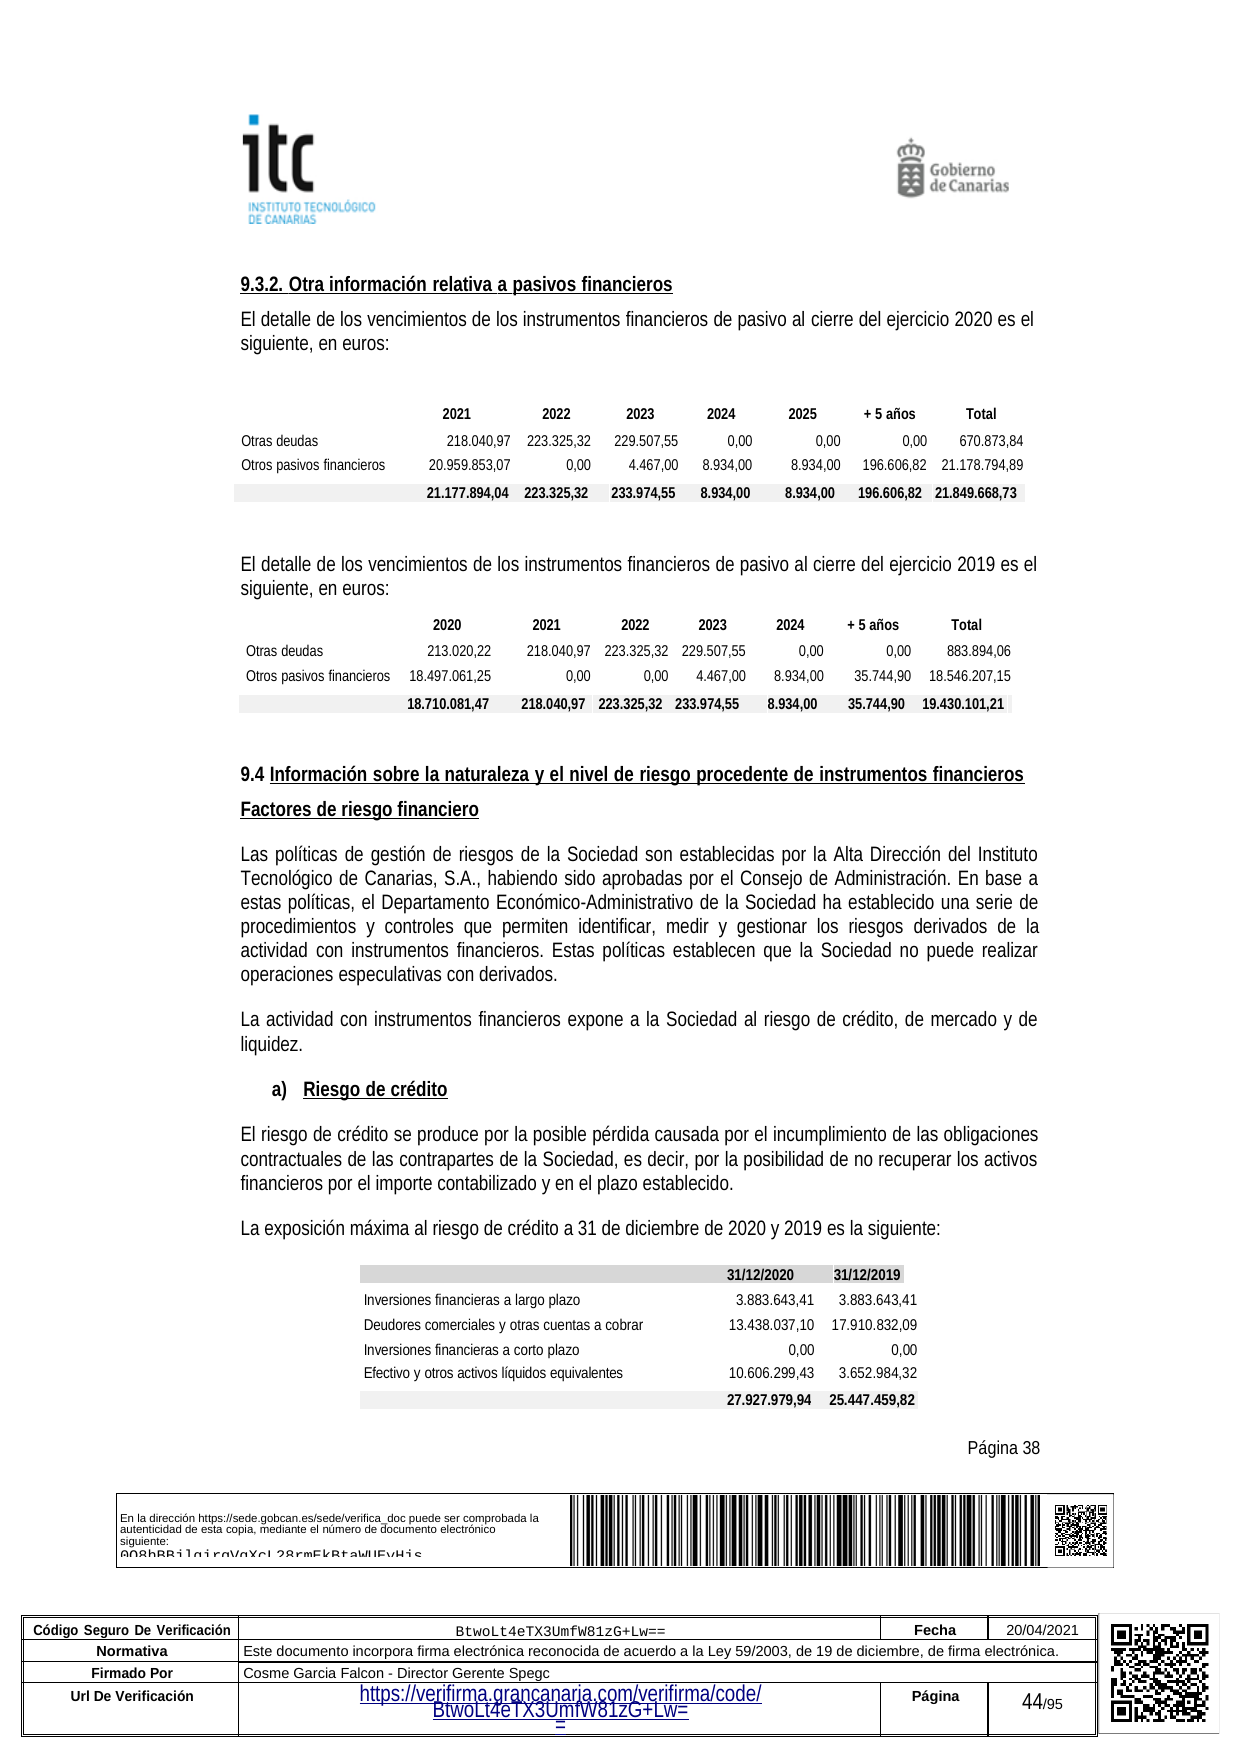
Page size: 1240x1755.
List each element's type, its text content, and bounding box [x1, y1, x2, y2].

table_cell Otros pasivos financieros [240, 664, 400, 686]
table_cell Inversiones financieras a corto plazo [358, 1337, 684, 1362]
table_header 2023 [602, 401, 690, 427]
table_cell 0,00 [822, 1337, 922, 1362]
text 21.177.894,04 223.325,32 233.974,55 8.934,00 8.934,00 196.606,82 21.849.668,73 [234, 484, 1125, 502]
table_cell 18.497.061,25 [400, 664, 508, 686]
table_cell 4.467,00 [602, 454, 690, 476]
table_header 2025 [771, 401, 852, 427]
table_cell 213.020,22 [400, 638, 508, 664]
table_cell 0,00 [690, 427, 771, 453]
table_cell 4.467,00 [674, 664, 759, 686]
text El detalle de los vencimientos de los instrumentos financieros de pasivo al cierre del ejercicio 2019 es el siguiente, en euros: [240, 552, 1039, 600]
table_header 2022 [597, 611, 674, 637]
table_cell Otros pasivos financieros [235, 454, 407, 476]
table_cell 0,00 [597, 664, 674, 686]
table_cell 229.507,55 [674, 638, 759, 664]
text 18.710.081,47 218.040,97 223.325,32 233.974,55 8.934,00 35.744,90 19.430.101,21 [239, 695, 1125, 713]
table_cell 670.873,84 [935, 427, 1030, 453]
table_cell 223.325,32 [518, 427, 602, 453]
table_cell 883.894,06 [919, 638, 1017, 664]
table_cell 0,00 [852, 427, 934, 453]
table_header 2020 [400, 611, 508, 637]
text La exposición máxima al riesgo de crédito a 31 de diciembre de 2020 y 2019 es la siguiente: [240, 1215, 1125, 1239]
table_cell Efectivo y otros activos líquidos equivalentes [358, 1362, 684, 1384]
text El detalle de los vencimientos de los instrumentos financieros de pasivo al cierre del ejercicio 2020 es el siguiente, en euros: [240, 307, 1039, 354]
text 31/12/2020 31/12/2019 [360, 1265, 1125, 1283]
table_cell 218.040,97 [407, 427, 518, 453]
table_cell 0,00 [771, 427, 852, 453]
table_cell 229.507,55 [602, 427, 690, 453]
text Las políticas de gestión de riesgos de la Sociedad son establecidas por la Alta Dirección del Instituto Tecnológico de Canarias, S.A., habiendo sido aprobadas por el Consejo de Administración. En base a estas políticas, el Departamento Económico-Administrativo de la Sociedad ha establecido una serie de procedimientos y controles que permiten identificar, medir y gestionar los riesgos derivados de la actividad con instrumentos financieros. Estas políticas establecen que la Sociedad no puede realizar operaciones especulativas con derivados. [240, 842, 1039, 985]
table_cell 0,00 [759, 638, 835, 664]
table_cell 20.959.853,07 [407, 454, 518, 476]
table_cell 0,00 [518, 454, 602, 476]
table_cell 0,00 [508, 664, 597, 686]
table_cell Deudores comerciales y otras cuentas a cobrar [358, 1312, 684, 1337]
text El riesgo de crédito se produce por la posible pérdida causada por el incumplimiento de las obligaciones contractuales de las contrapartes de la Sociedad, es decir, por la posibilidad de no recuperar los activos financieros por el importe contabilizado y en el plazo establecido. [240, 1122, 1039, 1194]
table_header 2021 [407, 401, 518, 427]
table_header [235, 401, 407, 427]
table_header Total [935, 401, 1030, 427]
table_header + 5 años [835, 611, 919, 637]
table_header 3.883.643,41 [822, 1290, 922, 1312]
table_header 2023 [674, 611, 759, 637]
table_cell 8.934,00 [759, 664, 835, 686]
table_cell 8.934,00 [690, 454, 771, 476]
table_cell 13.438.037,10 [684, 1312, 822, 1337]
table_cell Otras deudas [240, 638, 400, 664]
table_cell 0,00 [835, 638, 919, 664]
table_cell 21.178.794,89 [935, 454, 1030, 476]
text La actividad con instrumentos financieros expone a la Sociedad al riesgo de crédito, de mercado y de liquidez. [240, 1007, 1039, 1055]
text Página 38 [967, 1437, 1125, 1458]
table_cell 3.652.984,32 [822, 1362, 922, 1384]
text 27.927.979,94 25.447.459,82 [360, 1391, 920, 1409]
table_cell 196.606,82 [852, 454, 934, 476]
list Información sobre la naturaleza y el nivel de riesgo procedente de instrumentos financieros Factores de riesgo financiero [240, 762, 1025, 821]
list Riesgo de crédito [272, 1077, 1125, 1101]
table_header [240, 611, 400, 637]
table_cell 223.325,32 [597, 638, 674, 664]
table_header 3.883.643,41 [684, 1290, 822, 1312]
table_header + 5 años [852, 401, 934, 427]
table_cell 17.910.832,09 [822, 1312, 922, 1337]
table_header 2022 [518, 401, 602, 427]
table_header 2024 [690, 401, 771, 427]
table_cell 35.744,90 [835, 664, 919, 686]
table_header Inversiones financieras a largo plazo [358, 1290, 684, 1312]
table_cell 0,00 [684, 1337, 822, 1362]
subtitle 9.3.2. Otra información relativa a pasivos financieros [240, 272, 1125, 296]
table_header 2021 [508, 611, 597, 637]
table_cell 10.606.299,43 [684, 1362, 822, 1384]
table_header 2024 [759, 611, 835, 637]
table_cell 8.934,00 [771, 454, 852, 476]
table_cell 218.040,97 [508, 638, 597, 664]
table_header Total [919, 611, 1017, 637]
table_cell Otras deudas [235, 427, 407, 453]
table_cell 18.546.207,15 [919, 664, 1017, 686]
